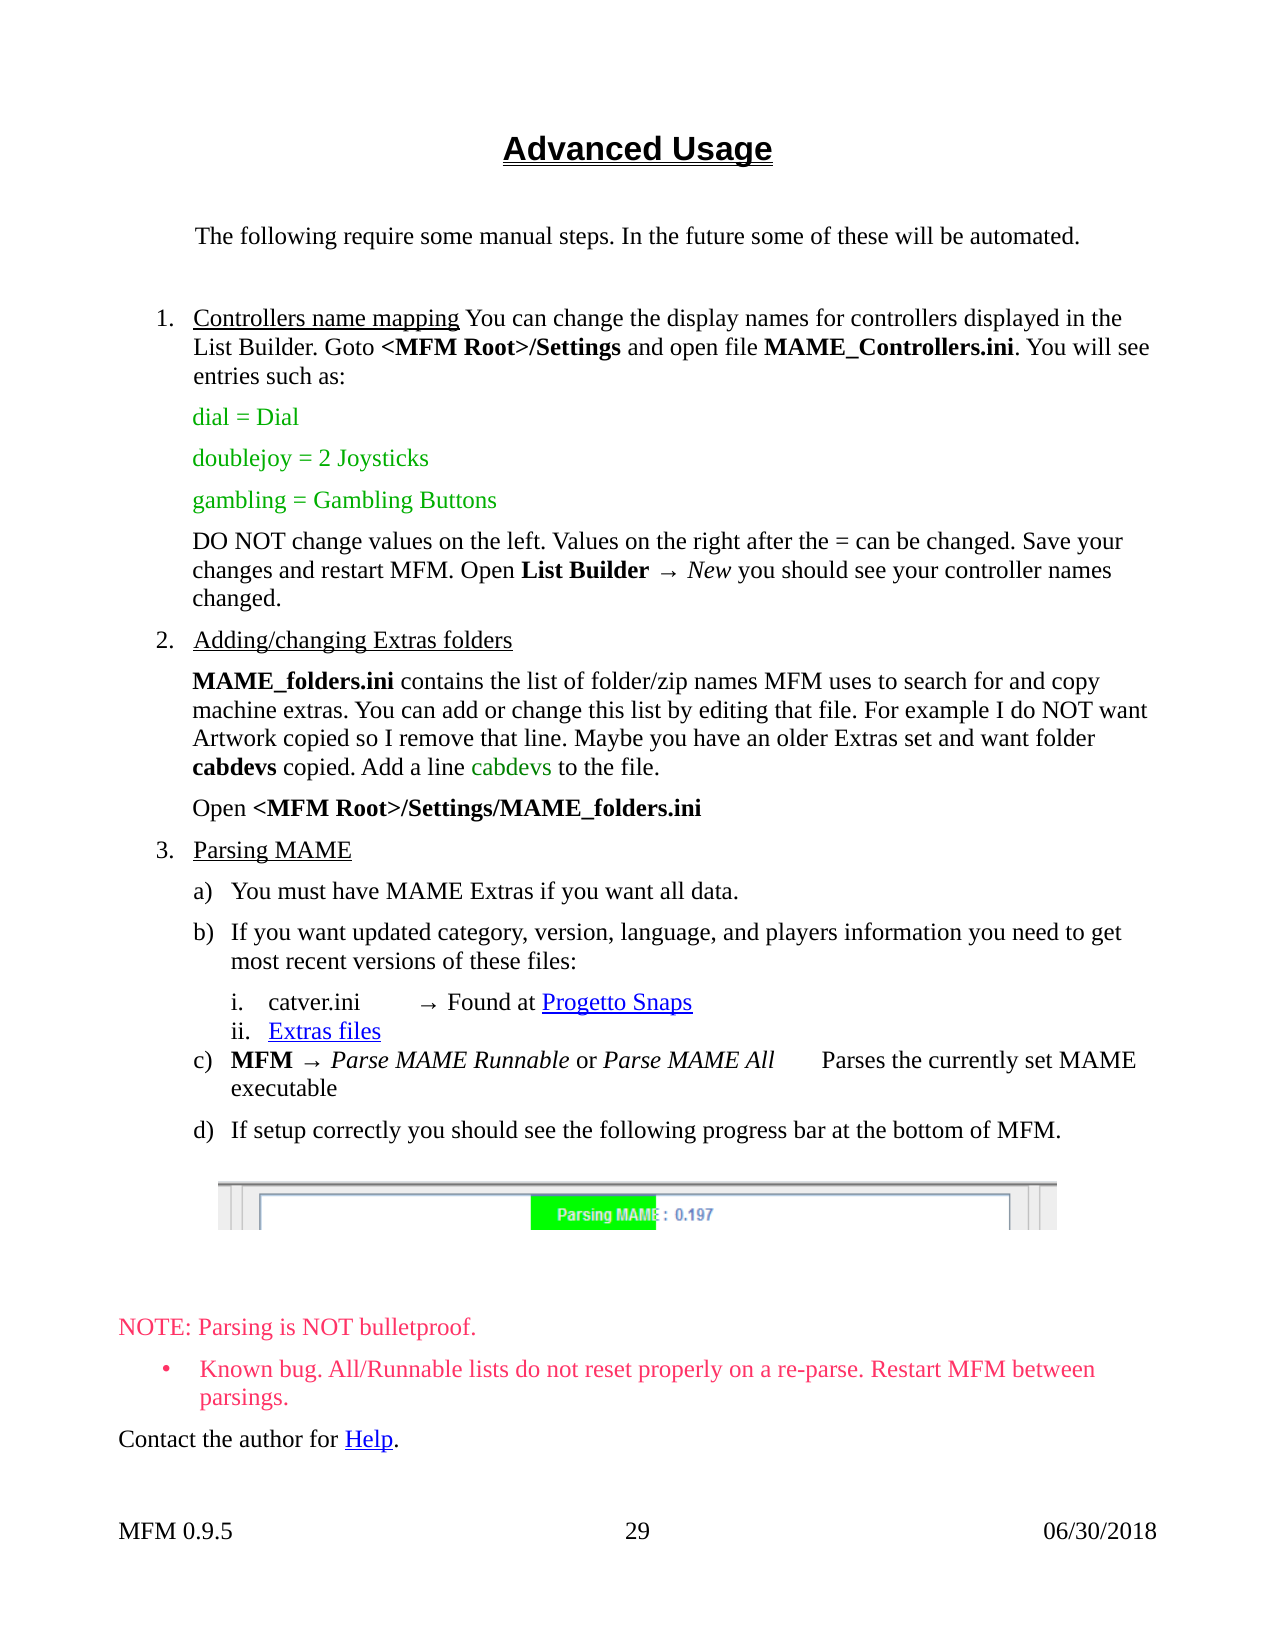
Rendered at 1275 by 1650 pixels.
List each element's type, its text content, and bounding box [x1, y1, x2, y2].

text MAME_folders.ini contains the list of folder/zip names MFM uses to search for and copy machine extras. You can add or change this list by editing that file. For example I do NOT want Artwork copied so I remove that line. Maybe you have an older Extras set and want folder cabdevs copied. Add a line cabdevs to the file. [192, 666, 1157, 781]
text doublejoy = 2 Joysticks [192, 443, 1157, 472]
list Extras files [231, 1016, 1157, 1045]
text DO NOT change values on the left. Values on the right after the = can be changed. Save your changes and restart MFM. Open List Builder → New you should see your controller names changed. [192, 526, 1157, 612]
text Open <MFM Root>/Settings/MAME_folders.ini [192, 793, 1157, 822]
list Known bug. All/Runnable lists do not reset properly on a re-parse. Restart MFM between parsings. [162, 1354, 1157, 1411]
list Parsing MAME [156, 835, 1157, 863]
list If setup correctly you should see the following progress bar at the bottom of MFM. [193, 1115, 1157, 1143]
list Controllers name mapping You can change the display names for controllers displayed in the List Builder. Goto <MFM Root>/Settings and open file MAME_Controllers.ini. You will see entries such as: [156, 303, 1157, 390]
list Adding/changing Extras folders [156, 625, 1157, 653]
text gambling = Gambling Buttons [192, 485, 1157, 513]
list MFM → Parse MAME Runnable or Parse MAME All Parses the currently set MAME executable [193, 1045, 1157, 1102]
list If you want updated category, version, language, and players information you need to get most recent versions of these files: [193, 917, 1157, 975]
subtitle Advanced Usage [118, 128, 1157, 167]
list catver.ini → Found at Progetto Snaps [231, 987, 1157, 1016]
text Contact the author for Help. [118, 1424, 1157, 1452]
list You must have MAME Extras if you want all data. [193, 876, 1157, 905]
text NOTE: Parsing is NOT bulletproof. [118, 1312, 1157, 1341]
text The following require some manual steps. In the future some of these will be automated. [118, 221, 1157, 250]
text dial = Dial [192, 402, 1157, 431]
